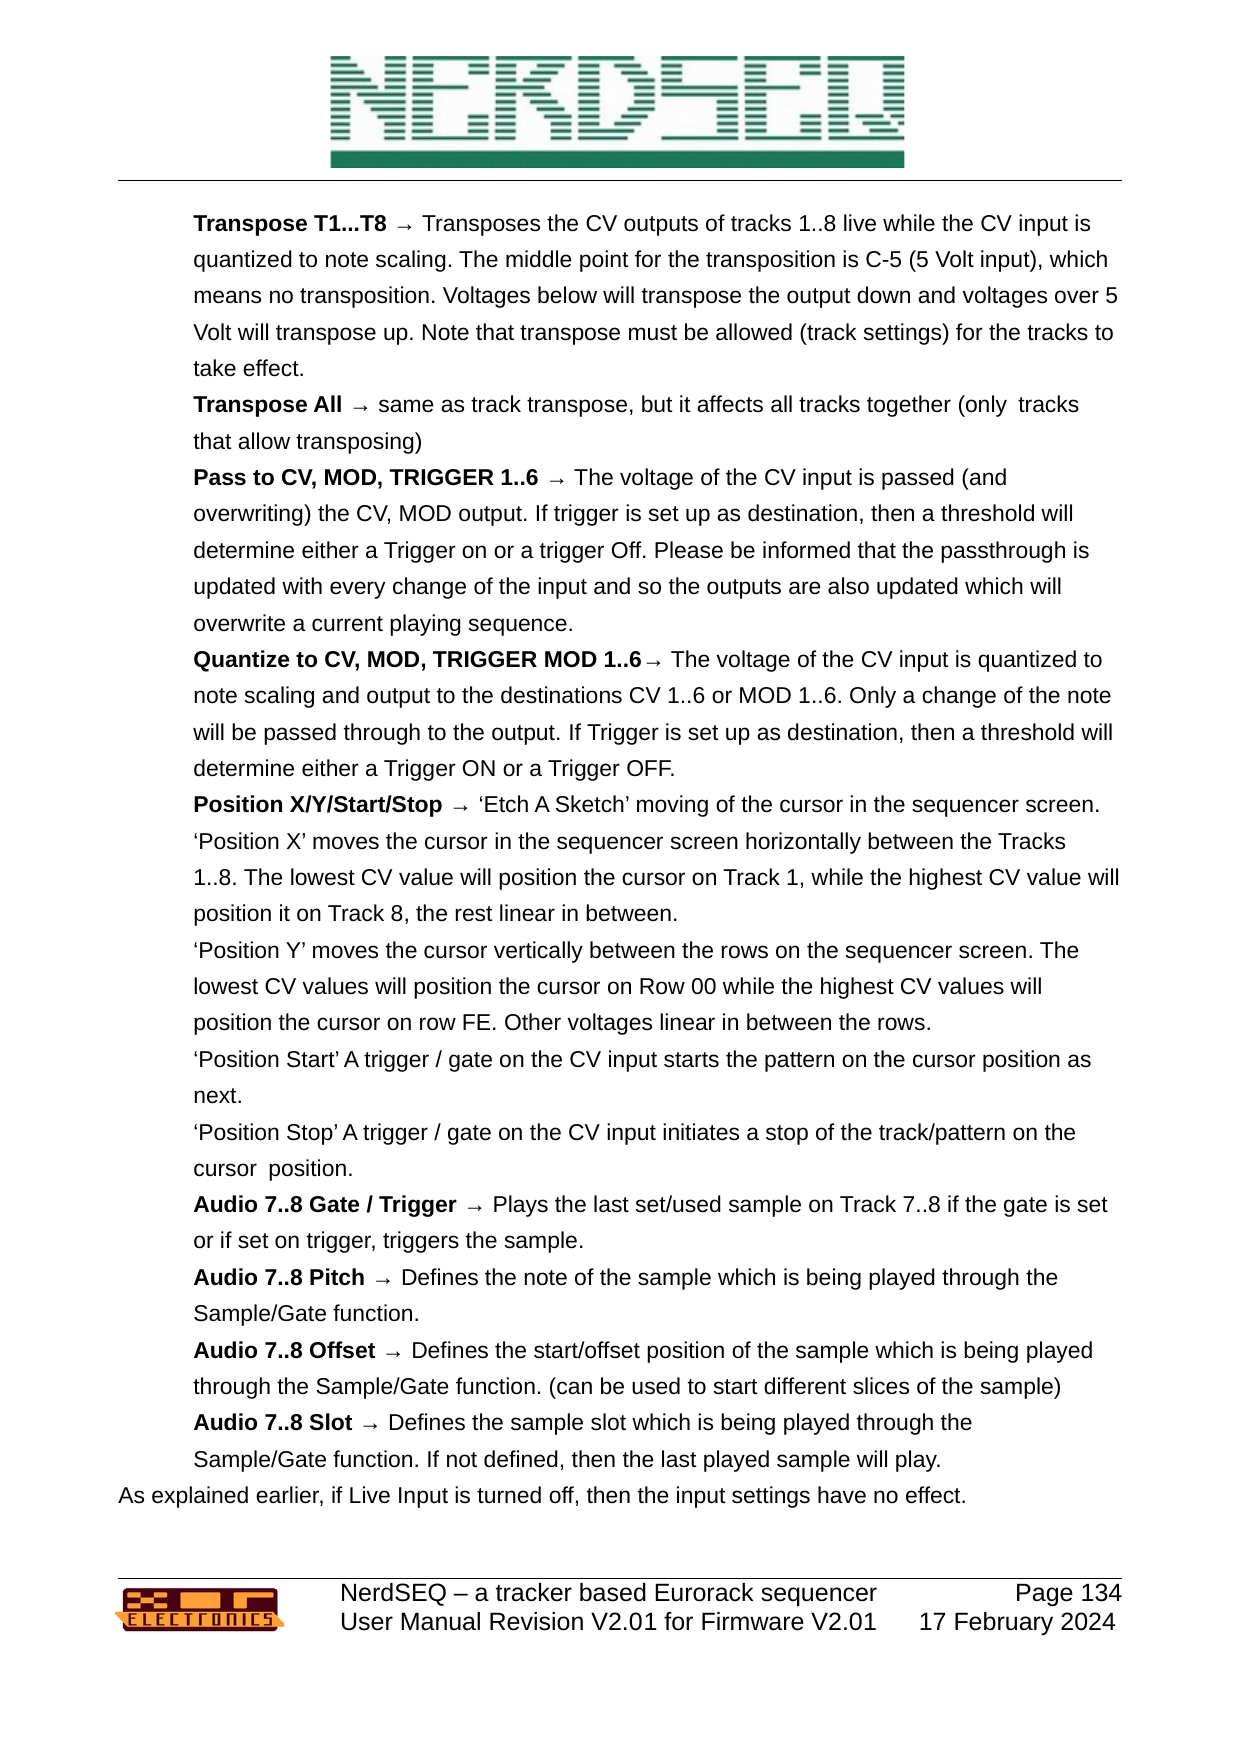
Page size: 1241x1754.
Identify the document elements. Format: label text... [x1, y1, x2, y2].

text Pass to CV, MOD, TRIGGER 1..6 → The voltage of the CV input is passed (and overwriting) the CV, MOD output. If trigger is set up as destination, then a threshold will determine either a Trigger on or a trigger Off. Please be informed that the passthrough is updated with every change of the input and so the outputs are also updated which will overwrite a current playing sequence. [118, 464, 1122, 636]
text Quantize to CV, MOD, TRIGGER MOD 1..6→ The voltage of the CV input is quantized to note scaling and output to the destinations CV 1..6 or MOD 1..6. Only a change of the note will be passed through to the output. If Trigger is set up as destination, then a threshold will determine either a Trigger ON or a Trigger OFF. [118, 646, 1122, 781]
text ‘Position Y’ moves the cursor vertically between the rows on the sequencer screen. The lowest CV values will position the cursor on Row 00 while the highest CV values will position the cursor on row FE. Other voltages linear in between the rows. [118, 937, 1122, 1036]
text Position X/Y/Start/Stop → ‘Etch A Sketch’ moving of the cursor in the sequencer screen. [118, 791, 1122, 818]
text Audio 7..8 Offset → Defines the start/offset position of the sample which is being played through the Sample/Gate function. (can be used to start different slices of the sample) [193, 1337, 1122, 1399]
text Audio 7..8 Slot → Defines the sample slot which is being played through the Sample/Gate function. If not defined, then the last played sample will play. [118, 1409, 1122, 1472]
list Transpose T1...T8 → Transposes the CV outputs of tracks 1..8 live while the CV input is quantized to note scaling. The middle point for the transposition is C-5 (5 Volt input), which means no transposition. Voltages below will transpose the output down and voltages over 5 Volt will transpose up. Note that transpose must be allowed (track settings) for the tracks to take effect. [156, 209, 1122, 381]
picture [330, 56, 905, 168]
text As explained earlier, if Live Input is turned off, then the input settings have no effect. [118, 1482, 1122, 1508]
text ‘Position Start’ A trigger / gate on the CV input starts the pattern on the cursor position as next. [118, 1046, 1122, 1108]
text ‘Position Stop’ A trigger / gate on the CV input initiates a stop of the track/pattern on the cursor position. [118, 1118, 1122, 1181]
text ‘Position X’ moves the cursor in the sequencer screen horizontally between the Tracks 1..8. The lowest CV value will position the cursor on Track 1, while the highest CV value will position it on Track 8, the rest linear in between. [118, 828, 1122, 927]
text Audio 7..8 Gate / Trigger → Plays the last set/used sample on Track 7..8 if the gate is set or if set on trigger, triggers the sample. [118, 1191, 1122, 1254]
text Audio 7..8 Pitch → Defines the note of the sample which is being played through the Sample/Gate function. [118, 1264, 1122, 1327]
picture [115, 1584, 285, 1634]
text Transpose All → same as track transpose, but it affects all tracks together (only tracks that allow transposing) [193, 391, 1122, 454]
